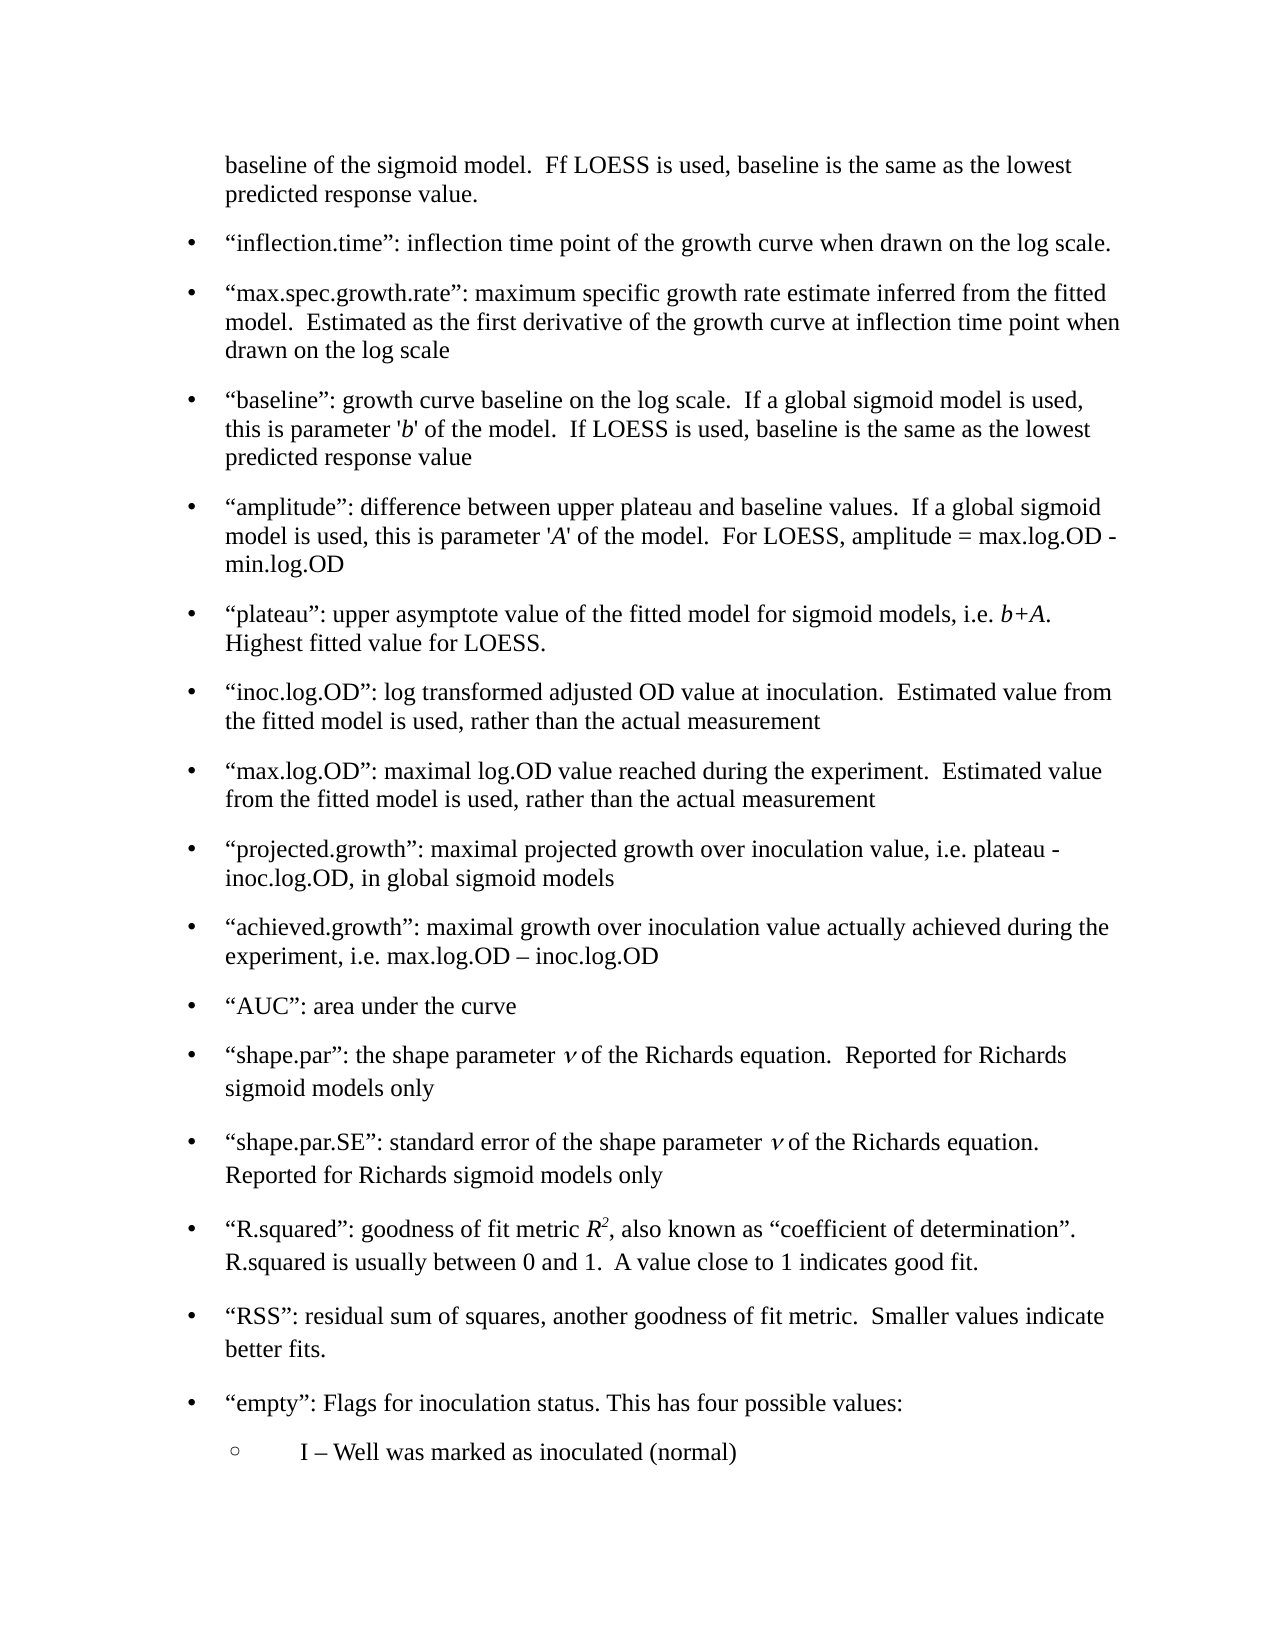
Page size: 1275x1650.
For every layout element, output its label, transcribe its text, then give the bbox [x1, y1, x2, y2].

list “empty”: Flags for inoculation status. This has four possible values: [187, 1388, 1125, 1417]
list “plateau”: upper asymptote value of the fitted model for sigmoid models, i.e. b+A. Highest fitted value for LOESS. [187, 599, 1125, 657]
list “max.log.OD”: maximal log.OD value reached during the experiment. Estimated value from the fitted model is used, rather than the actual measurement [187, 756, 1125, 813]
list baseline of the sigmoid model. Ff LOESS is used, baseline is the same as the lowest predicted response value. [187, 150, 1125, 207]
list I – Well was marked as inoculated (normal) [225, 1437, 1125, 1466]
list “baseline”: growth curve baseline on the log scale. If a global sigmoid model is used, this is parameter 'b' of the model. If LOESS is used, baseline is the same as the lowest predicted response value [187, 385, 1125, 471]
list “AUC”: area under the curve [187, 991, 1125, 1019]
list “achieved.growth”: maximal growth over inoculation value actually achieved during the experiment, i.e. max.log.OD – inoc.log.OD [187, 912, 1125, 970]
list “shape.par.SE”: standard error of the shape parameter n of the Richards equation. Reported for Richards sigmoid models only [187, 1127, 1125, 1189]
list “R.squared”: goodness of fit metric R2, also known as “coefficient of determination”. R.squared is usually between 0 and 1. A value close to 1 indicates good fit. [187, 1214, 1125, 1276]
list “amplitude”: difference between upper plateau and baseline values. If a global sigmoid model is used, this is parameter 'A' of the model. For LOESS, amplitude = max.log.OD - min.log.OD [187, 492, 1125, 578]
list “shape.par”: the shape parameter n of the Richards equation. Reported for Richards sigmoid models only [187, 1040, 1125, 1102]
list “inoc.log.OD”: log transformed adjusted OD value at inoculation. Estimated value from the fitted model is used, rather than the actual measurement [187, 677, 1125, 735]
list “RSS”: residual sum of squares, another goodness of fit metric. Smaller values indicate better fits. [187, 1301, 1125, 1363]
list “projected.growth”: maximal projected growth over inoculation value, i.e. plateau - inoc.log.OD, in global sigmoid models [187, 834, 1125, 892]
list “max.spec.growth.rate”: maximum specific growth rate estimate inferred from the fitted model. Estimated as the first derivative of the growth curve at inflection time point when drawn on the log scale [187, 278, 1125, 364]
list “inflection.time”: inflection time point of the growth curve when drawn on the log scale. [187, 228, 1125, 257]
